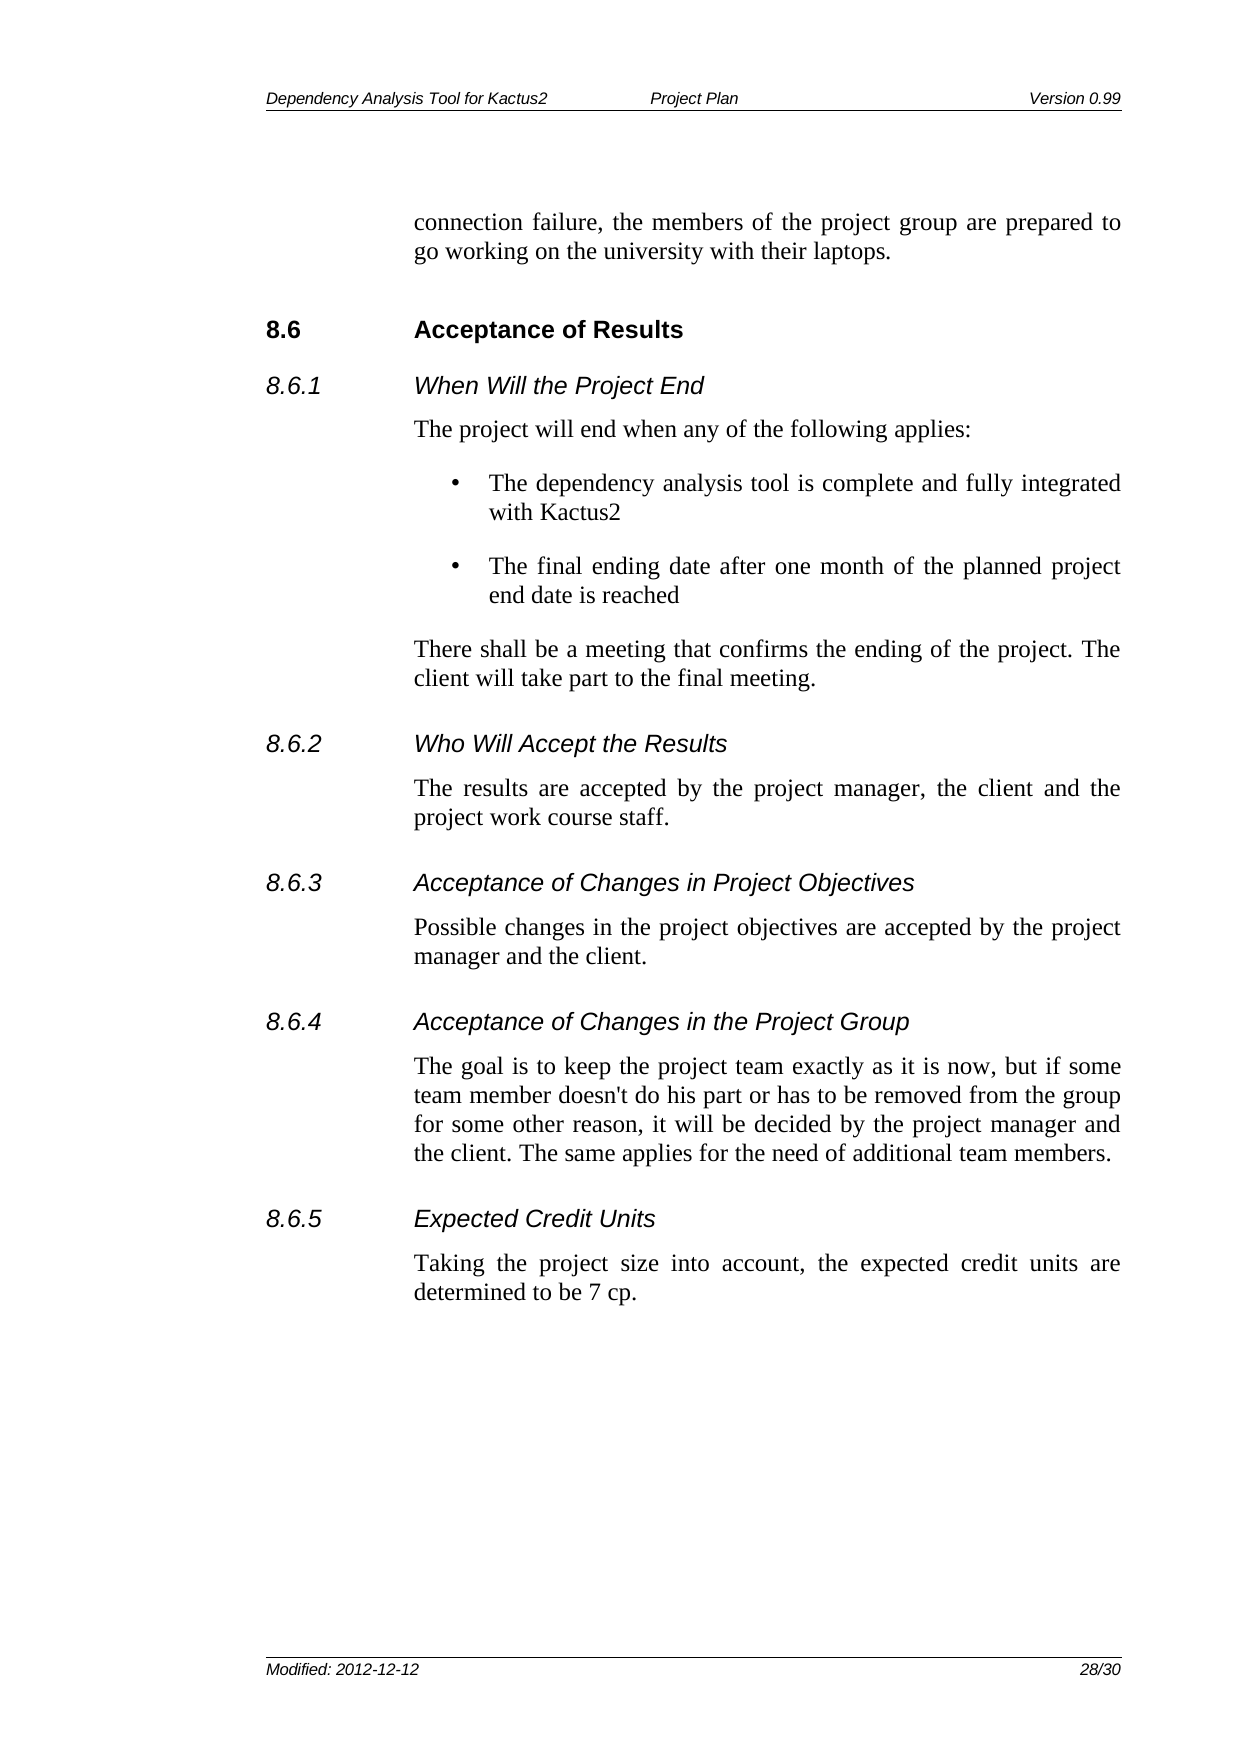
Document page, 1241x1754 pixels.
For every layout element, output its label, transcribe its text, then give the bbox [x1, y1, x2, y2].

text Possible changes in the project objectives are accepted by the project manager and the client. [413, 912, 1122, 970]
subtitle Acceptance of Changes in Project Objectives [266, 868, 1122, 897]
subtitle When Will the Project End [266, 371, 1122, 400]
text The project will end when any of the following applies: [413, 414, 1122, 443]
text The results are accepted by the project manager, the client and the project work course staff. [413, 773, 1122, 831]
text Taking the project size into account, the expected credit units are determined to be 7 cp. [413, 1248, 1122, 1306]
text connection failure, the members of the project group are prepared to go working on the university with their laptops. [413, 207, 1122, 265]
subtitle Expected Credit Units [266, 1204, 1122, 1233]
list The dependency analysis tool is complete and fully integrated with Kactus2 [451, 468, 1122, 526]
subtitle Who Will Accept the Results [266, 729, 1122, 758]
text There shall be a meeting that confirms the ending of the project. The client will take part to the final meeting. [413, 634, 1122, 692]
subtitle Acceptance of Changes in the Project Group [266, 1007, 1122, 1036]
text The goal is to keep the project team exactly as it is now, but if some team member doesn't do his part or has to be removed from the group for some other reason, it will be decided by the project manager and the client. The same applies for the need of additional team members. [413, 1051, 1122, 1167]
list The final ending date after one month of the planned project end date is reached [451, 551, 1122, 609]
subtitle Acceptance of Results [266, 315, 1122, 344]
